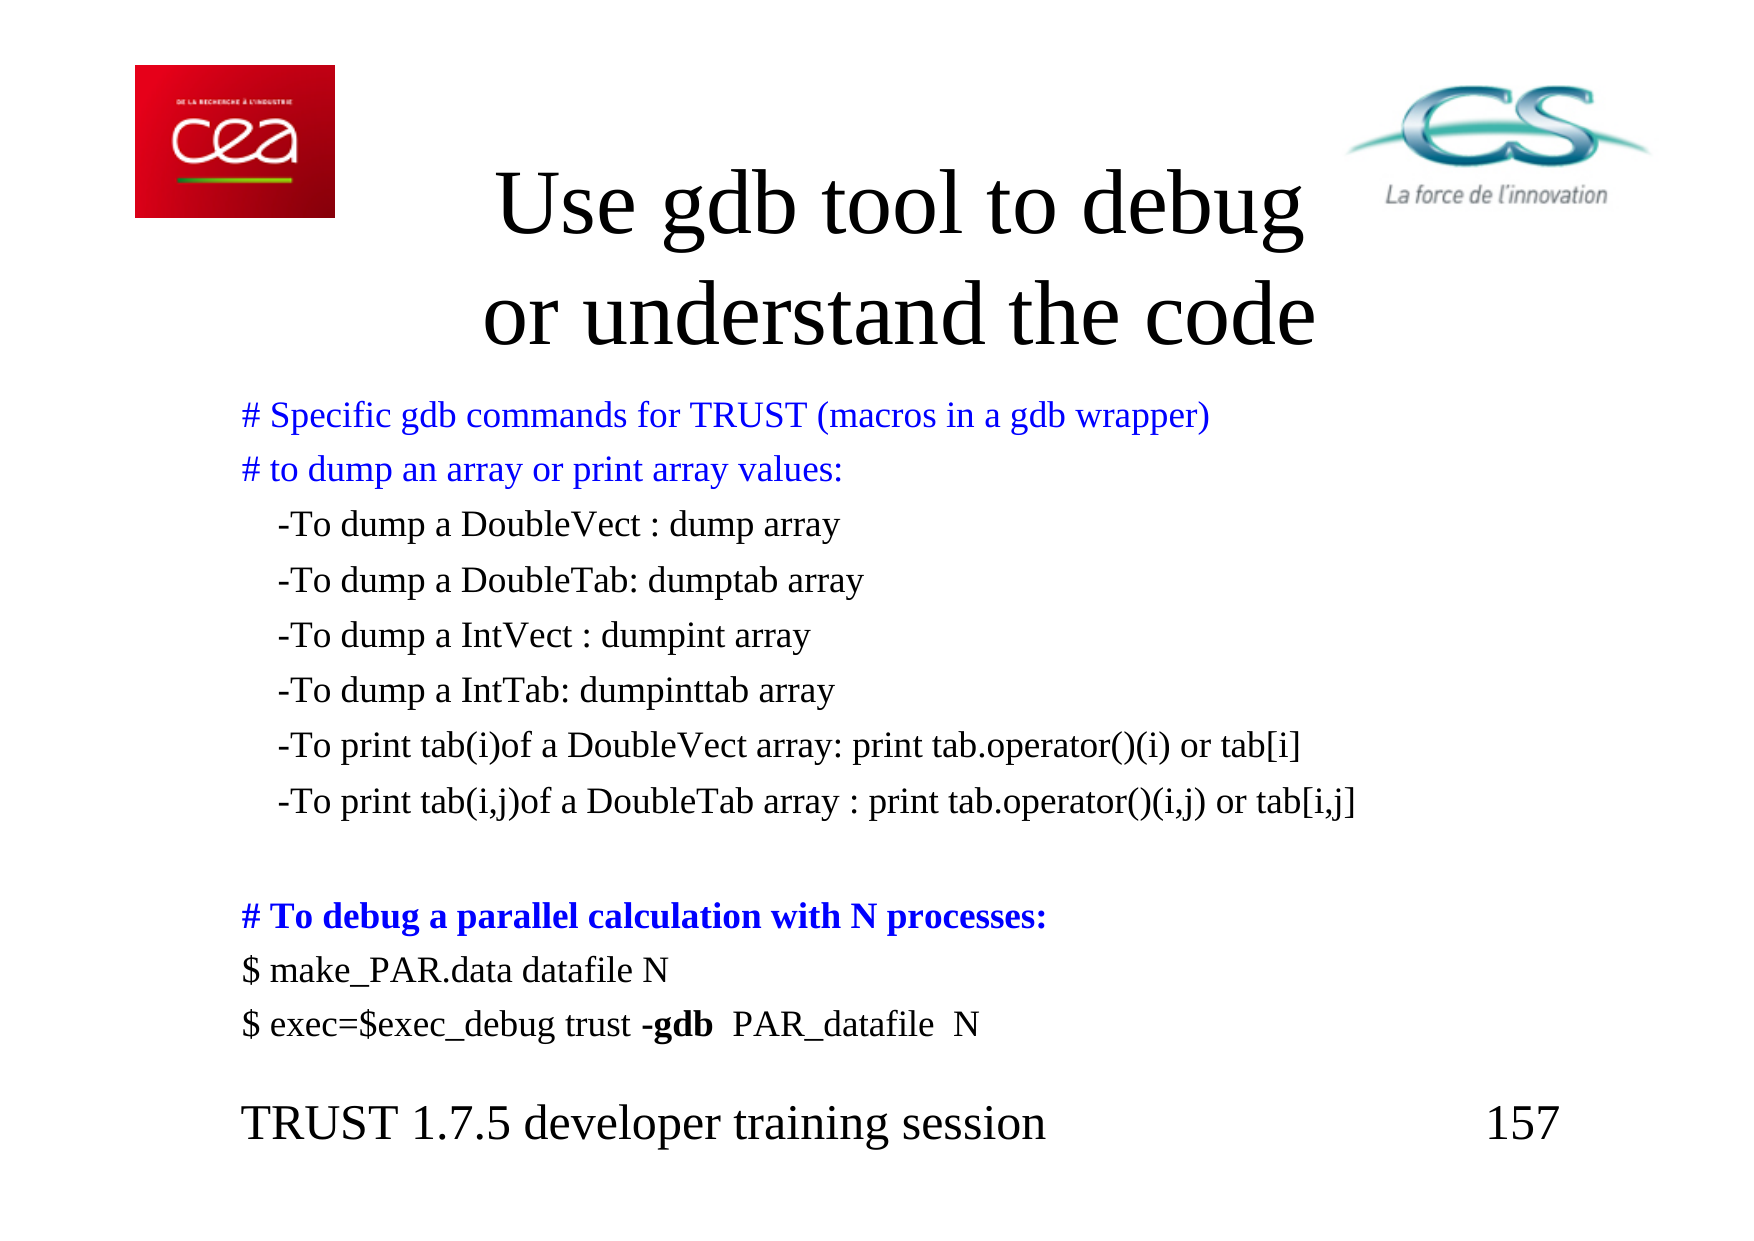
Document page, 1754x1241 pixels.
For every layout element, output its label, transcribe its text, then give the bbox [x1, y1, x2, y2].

list # Specific gdb commands for TRUST (macros in a gdb wrapper) # to dump an array or print array values: -To dump a DoubleVect : dump array -To dump a DoubleTab: dumptab array -To dump a IntVect : dumpint array -To dump a IntTab: dumpinttab array -To print tab(i)of a DoubleVect array: print tab.operator()(i) or tab[i] -To print tab(i,j)of a DoubleTab array : print tab.operator()(i,j) or tab[i,j] # To debug a parallel calculation with N processes: $ make_PAR.data datafile N $ exec=$exec_debug trust -gdb PAR_datafile N [226, 382, 1577, 1056]
picture [135, 65, 335, 218]
title Use gdb tool to debug or understand the code [225, 127, 1576, 377]
picture [1340, 73, 1662, 218]
